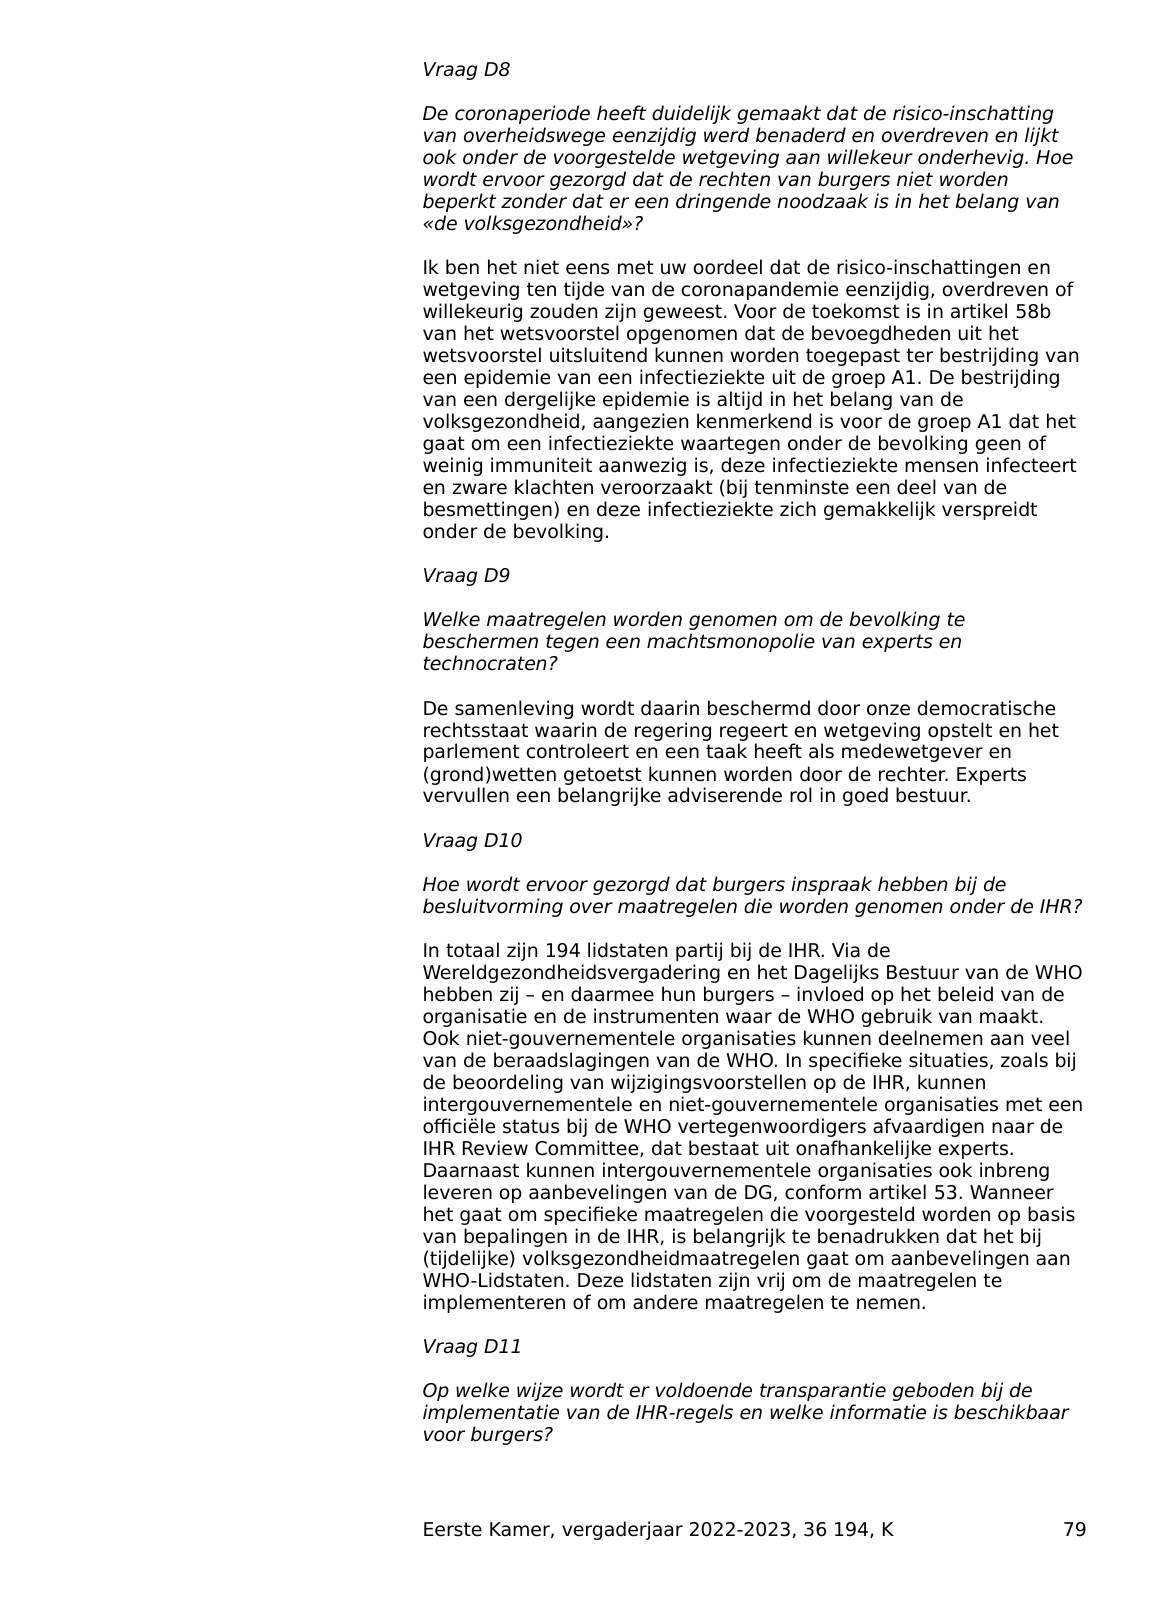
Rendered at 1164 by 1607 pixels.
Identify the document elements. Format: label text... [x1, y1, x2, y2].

text De coronaperiode heeft duidelijk gemaakt dat de risico-inschatting van overheidswege eenzijdig werd benaderd en overdreven en lijkt ook onder de voorgestelde wetgeving aan willekeur onderhevig. Hoe wordt ervoor gezorgd dat de rechten van burgers niet worden beperkt zonder dat er een dringende noodzaak is in het belang van «de volksgezondheid»? [422, 103, 1087, 235]
text De samenleving wordt daarin beschermd door onze democratische rechtsstaat waarin de regering regeert en wetgeving opstelt en het parlement controleert en een taak heeft als medewetgever en (grond)wetten getoetst kunnen worden door de rechter. Experts vervullen een belangrijke adviserende rol in goed bestuur. [422, 697, 1087, 807]
text Op welke wijze wordt er voldoende transparantie geboden bij de implementatie van de IHR-regels en welke informatie is beschikbaar voor burgers? [422, 1380, 1087, 1446]
subtitle Vraag D10 [422, 829, 1087, 852]
subtitle Vraag D11 [422, 1336, 1087, 1358]
text Ik ben het niet eens met uw oordeel dat de risico-inschattingen en wetgeving ten tijde van de coronapandemie eenzijdig, overdreven of willekeurig zouden zijn geweest. Voor de toekomst is in artikel 58b van het wetsvoorstel opgenomen dat de bevoegdheden uit het wetsvoorstel uitsluitend kunnen worden toegepast ter bestrijding van een epidemie van een infectieziekte uit de groep A1. De bestrijding van een dergelijke epidemie is altijd in het belang van de volksgezondheid, aangezien kenmerkend is voor de groep A1 dat het gaat om een infectieziekte waartegen onder de bevolking geen of weinig immuniteit aanwezig is, deze infectieziekte mensen infecteert en zware klachten veroorzaakt (bij tenminste een deel van de besmettingen) en deze infectieziekte zich gemakkelijk verspreidt onder de bevolking. [422, 257, 1087, 543]
subtitle Vraag D9 [422, 565, 1087, 587]
text Hoe wordt ervoor gezorgd dat burgers inspraak hebben bij de besluitvorming over maatregelen die worden genomen onder de IHR? [422, 874, 1087, 918]
text In totaal zijn 194 lidstaten partij bij de IHR. Via de Wereldgezondheidsvergadering en het Dagelijks Bestuur van de WHO hebben zij – en daarmee hun burgers – invloed op het beleid van de organisatie en de instrumenten waar de WHO gebruik van maakt. Ook niet-gouvernementele organisaties kunnen deelnemen aan veel van de beraadslagingen van de WHO. In specifieke situaties, zoals bij de beoordeling van wijzigingsvoorstellen op de IHR, kunnen intergouvernementele en niet-gouvernementele organisaties met een officiële status bij de WHO vertegenwoordigers afvaardigen naar de IHR Review Committee, dat bestaat uit onafhankelijke experts. Daarnaast kunnen intergouvernementele organisaties ook inbreng leveren op aanbevelingen van de DG, conform artikel 53. Wanneer het gaat om specifieke maatregelen die voorgesteld worden op basis van bepalingen in de IHR, is belangrijk te benadrukken dat het bij (tijdelijke) volksgezondheidmaatregelen gaat om aanbevelingen aan WHO-Lidstaten. Deze lidstaten zijn vrij om de maatregelen te implementeren of om andere maatregelen te nemen. [422, 940, 1087, 1313]
subtitle Vraag D8 [422, 59, 1087, 81]
text Welke maatregelen worden genomen om de bevolking te beschermen tegen een machtsmonopolie van experts en technocraten? [422, 609, 1087, 675]
